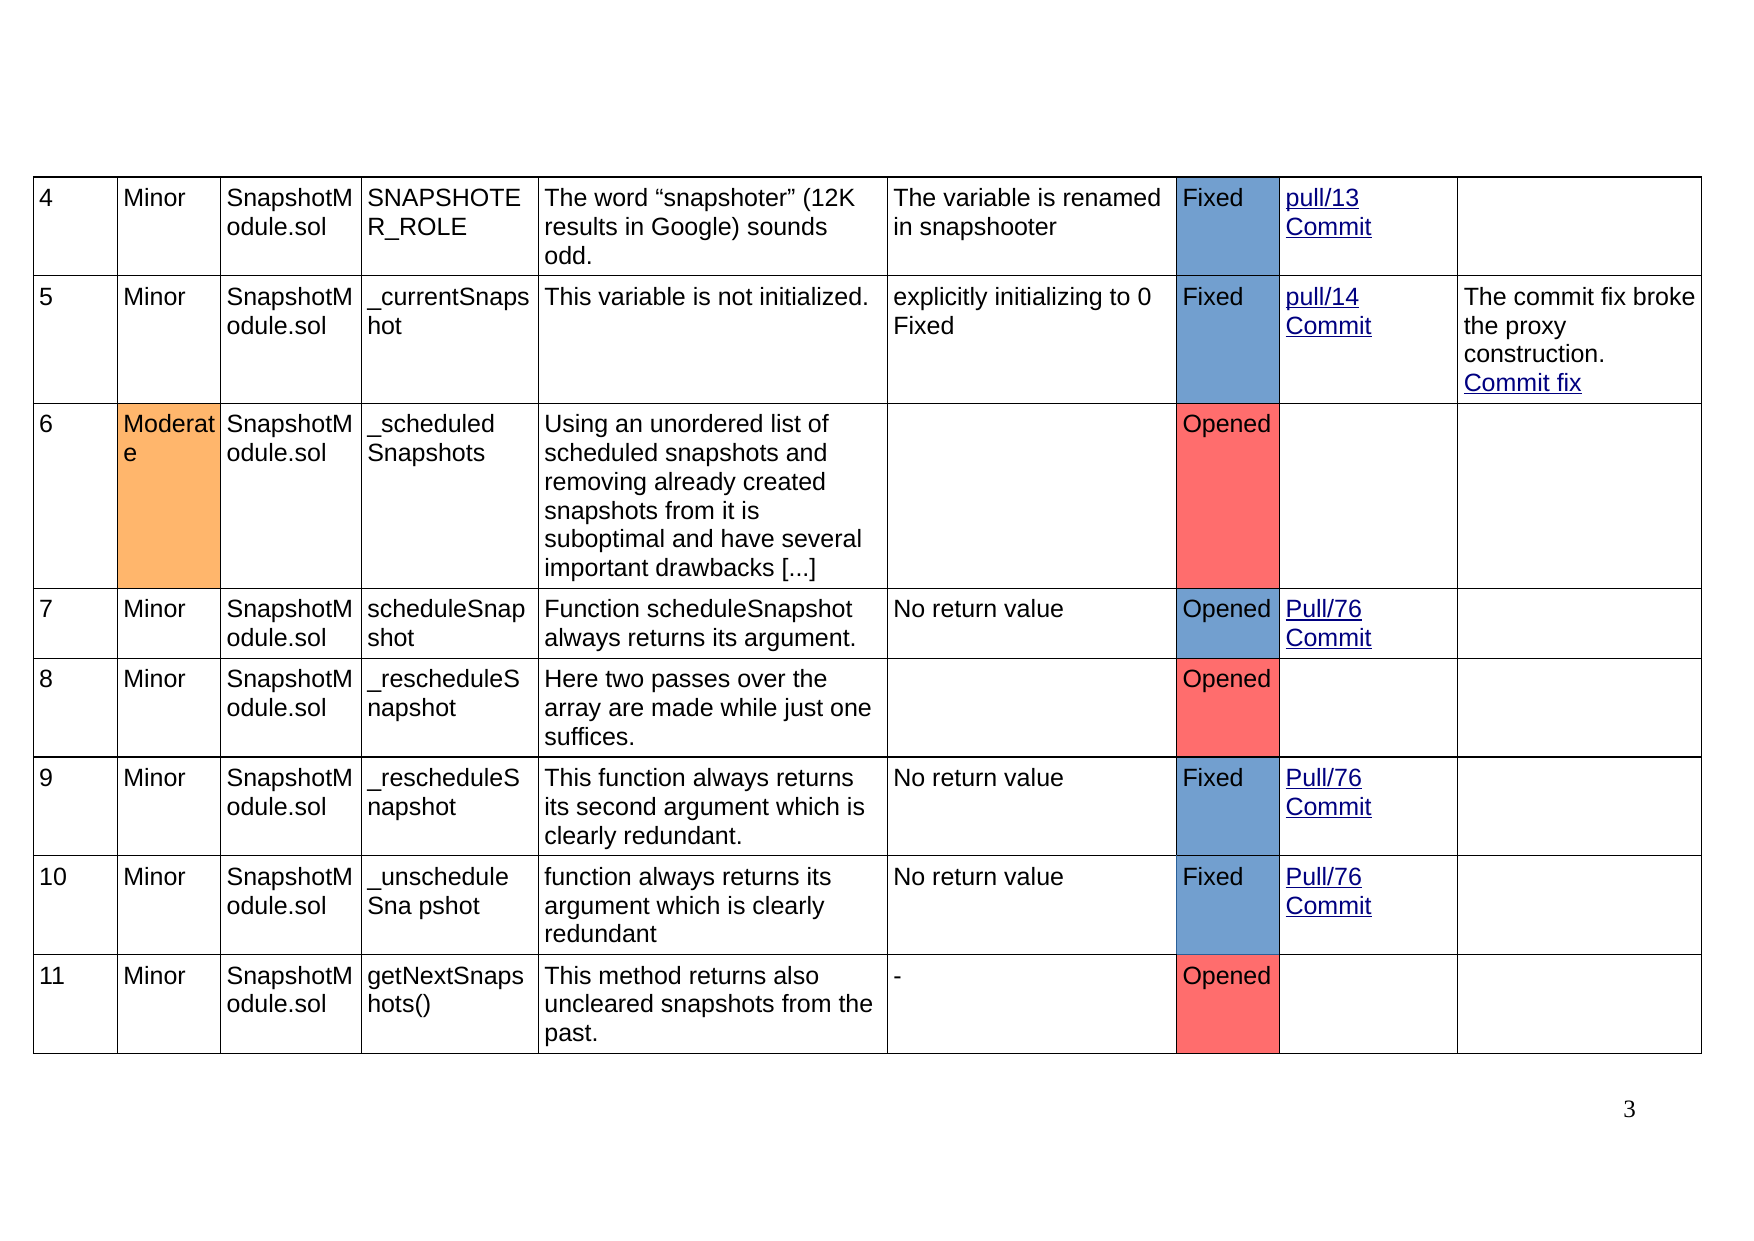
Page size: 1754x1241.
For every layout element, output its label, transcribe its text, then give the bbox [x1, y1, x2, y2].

table_cell Function scheduleSnapshot always returns its argument. [539, 589, 887, 658]
table_cell The commit fix broke the proxy construction. Commit fix [1458, 276, 1701, 403]
table_cell Pull/76 Commit [1280, 856, 1457, 954]
table_cell Moderate [118, 404, 220, 588]
table_cell Minor [118, 758, 220, 855]
table_cell No return value [888, 856, 1176, 954]
table_cell SnapshotModule.sol [221, 856, 361, 954]
table_cell This method returns also uncleared snapshots from the past. [539, 955, 887, 1053]
table_cell 9 [34, 758, 117, 855]
table_cell _unschedule Sna pshot [362, 856, 538, 954]
table_cell SnapshotModule.sol [221, 276, 361, 403]
table_cell getNextSnapshots() [362, 955, 538, 1053]
table_cell SnapshotModule.sol [221, 659, 361, 756]
table_cell The word “snapshoter” (12K results in Google) sounds odd. [539, 178, 887, 275]
table_cell SnapshotModule.sol [221, 404, 361, 588]
table_cell [1458, 178, 1701, 275]
table_cell [888, 404, 1176, 588]
table_cell - [888, 955, 1176, 1053]
table_cell 8 [34, 659, 117, 756]
table_cell pull/13 Commit [1280, 178, 1457, 275]
table_cell function always returns its argument which is clearly redundant [539, 856, 887, 954]
table_cell Fixed [1177, 758, 1279, 855]
table_cell Opened [1177, 589, 1279, 658]
table_cell 6 [34, 404, 117, 588]
table_cell Fixed [1177, 178, 1279, 275]
table_cell _currentSnapshot [362, 276, 538, 403]
table_cell [1280, 955, 1457, 1053]
table_cell _scheduled Snapshots [362, 404, 538, 588]
table_cell SnapshotModule.sol [221, 178, 361, 275]
table_cell [1458, 758, 1701, 855]
table_cell Minor [118, 955, 220, 1053]
table_cell [888, 659, 1176, 756]
table_cell Minor [118, 589, 220, 658]
table_cell scheduleSnapshot [362, 589, 538, 658]
table_cell 10 [34, 856, 117, 954]
table_cell 7 [34, 589, 117, 658]
table_cell 4 [34, 178, 117, 275]
table_cell No return value [888, 758, 1176, 855]
table_cell SnapshotModule.sol [221, 589, 361, 658]
table_cell Opened [1177, 404, 1279, 588]
table_cell _rescheduleSnapshot [362, 659, 538, 756]
table_cell This function always returns its second argument which is clearly redundant. [539, 758, 887, 855]
table_cell 11 [34, 955, 117, 1053]
table_cell Minor [118, 659, 220, 756]
table_cell explicitly initializing to 0 Fixed [888, 276, 1176, 403]
table_cell Minor [118, 276, 220, 403]
table_cell This variable is not initialized. [539, 276, 887, 403]
table_cell SnapshotModule.sol [221, 955, 361, 1053]
table_cell Opened [1177, 955, 1279, 1053]
table_cell Pull/76 Commit [1280, 589, 1457, 658]
table_cell [1458, 955, 1701, 1053]
table_cell Fixed [1177, 276, 1279, 403]
table_cell [1458, 856, 1701, 954]
table_cell Minor [118, 178, 220, 275]
table_cell [1458, 589, 1701, 658]
table_cell [1280, 404, 1457, 588]
table_cell SNAPSHOTER_ROLE [362, 178, 538, 275]
table_cell [1458, 659, 1701, 756]
table_cell [1458, 404, 1701, 588]
table_cell [1280, 659, 1457, 756]
table_cell Here two passes over the array are made while just one suffices. [539, 659, 887, 756]
table_cell The variable is renamed in snapshooter [888, 178, 1176, 275]
table_cell SnapshotModule.sol [221, 758, 361, 855]
table_cell Pull/76 Commit [1280, 758, 1457, 855]
table_cell pull/14 Commit [1280, 276, 1457, 403]
table_cell _rescheduleSnapshot [362, 758, 538, 855]
table_cell Fixed [1177, 856, 1279, 954]
table_cell 5 [34, 276, 117, 403]
table_cell Using an unordered list of scheduled snapshots and removing already created snapshots from it is suboptimal and have several important drawbacks [...] [539, 404, 887, 588]
table_cell No return value [888, 589, 1176, 658]
table_cell Opened [1177, 659, 1279, 756]
table_cell Minor [118, 856, 220, 954]
